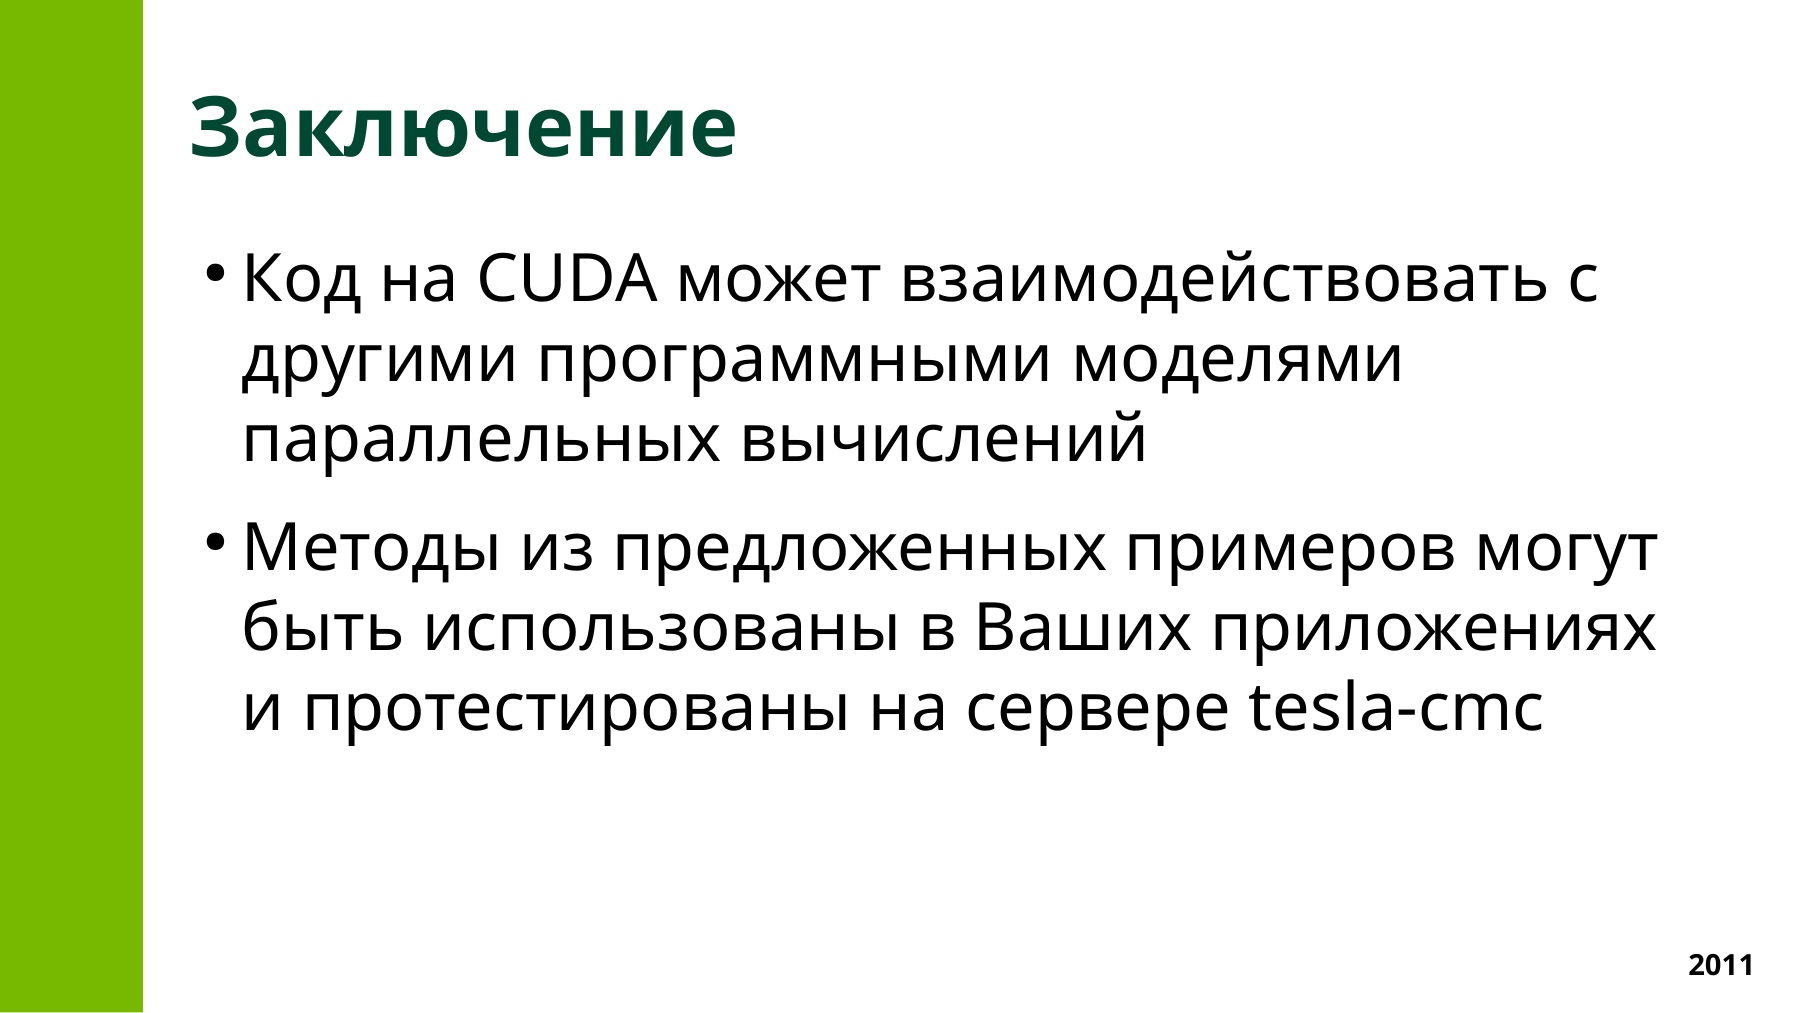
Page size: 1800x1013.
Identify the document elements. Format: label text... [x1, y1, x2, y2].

list Код на CUDA может взаимодействовать с другими программными моделями параллельных вычислений Методы из предложенных примеров могут быть использованы в Ваших приложениях и протестированы на сервере tesla-cmc [188, 227, 1733, 976]
title Заключение [188, 40, 1733, 211]
